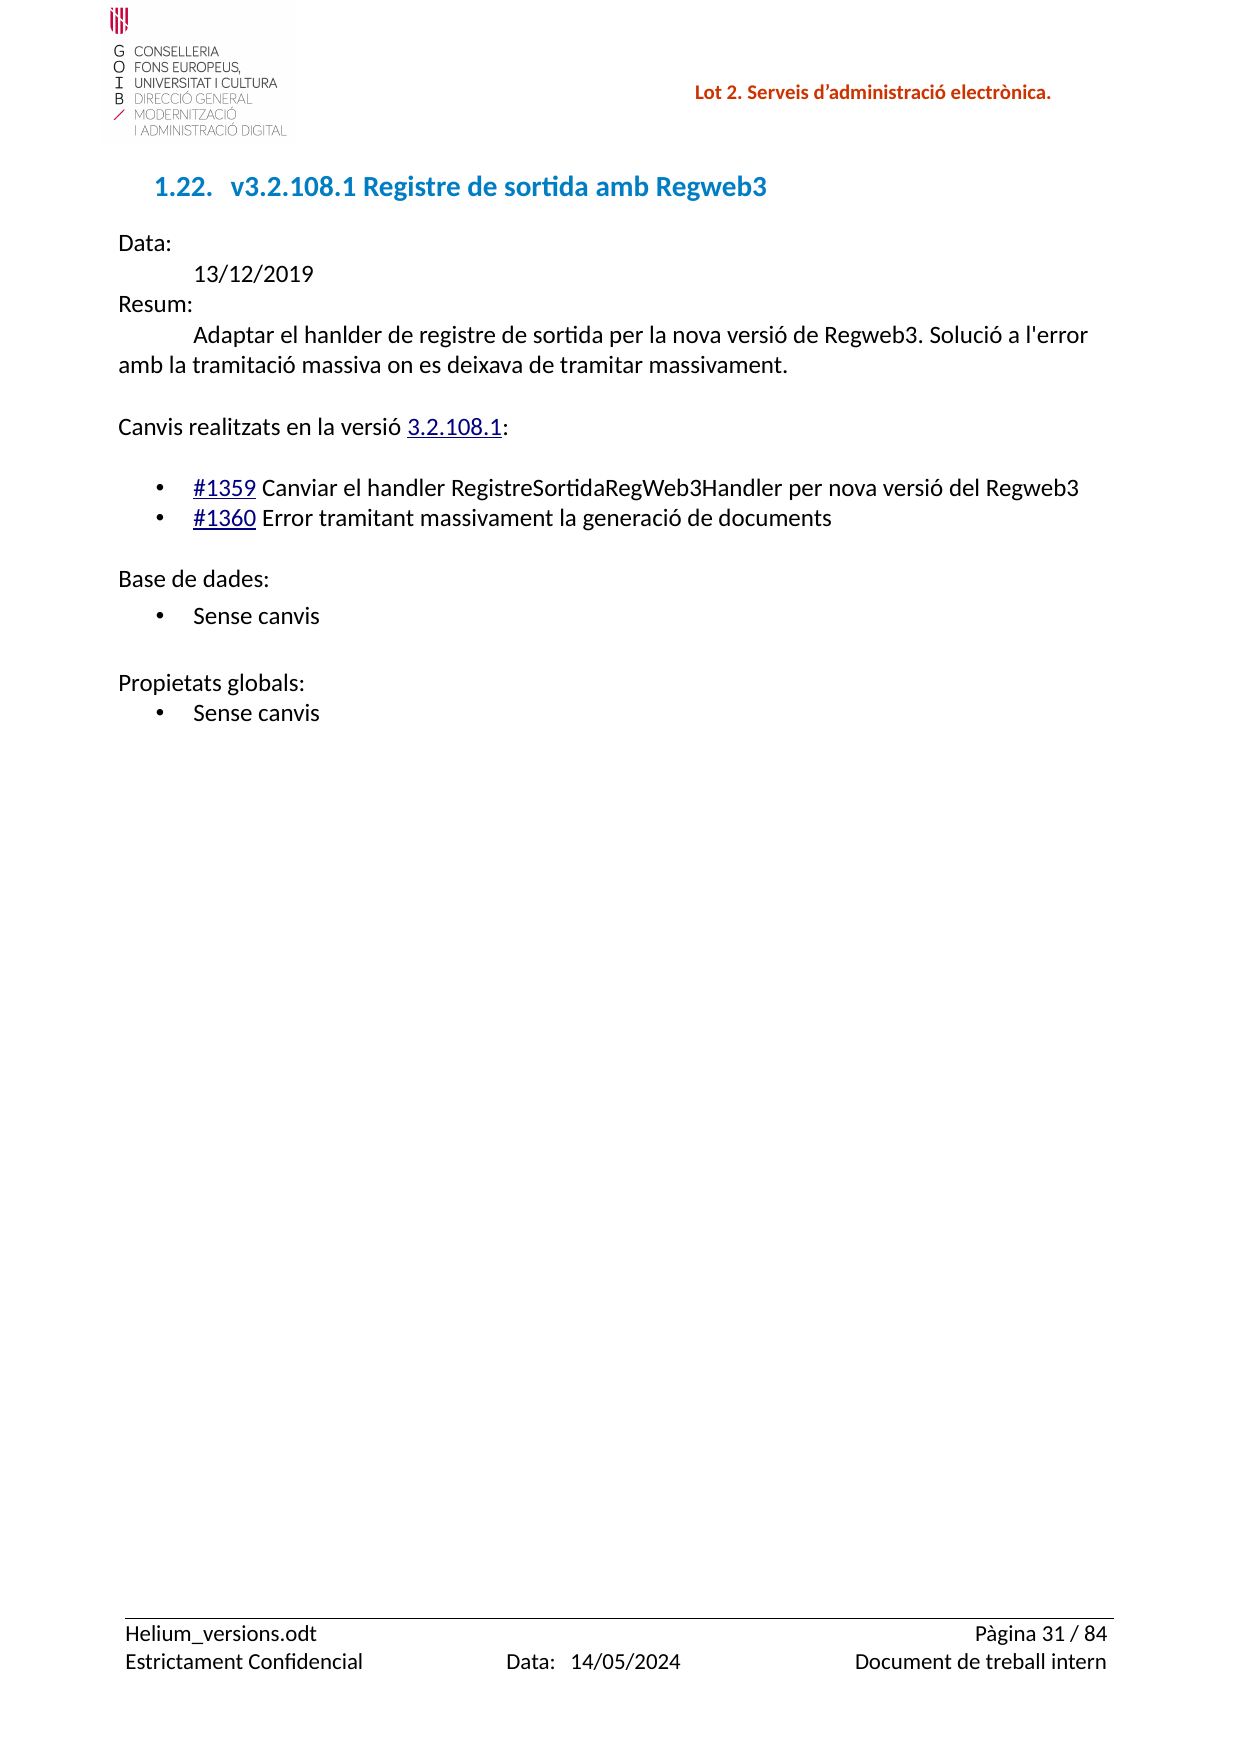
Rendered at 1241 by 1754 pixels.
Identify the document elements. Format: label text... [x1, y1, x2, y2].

text 13/12/2019 [118, 258, 1122, 289]
list #1360 Error tramitant massivament la generació de documents [156, 502, 1122, 533]
text Propietats globals: [118, 667, 1122, 697]
text Canvis realitzats en la versió 3.2.108.1: [118, 411, 1122, 441]
text Adaptar el hanlder de registre de sortida per la nova versió de Regweb3. Solució a l'error amb la tramitació massiva on es deixava de tramitar massivament. [118, 319, 1122, 380]
list Sense canvis [156, 697, 1122, 728]
text Base de dades: [118, 563, 1122, 594]
text Data: [118, 228, 1122, 258]
picture [100, 0, 297, 144]
text Resum: [118, 289, 1122, 319]
list Sense canvis [156, 600, 1122, 630]
list #1359 Canviar el handler RegistreSortidaRegWeb3Handler per nova versió del Regweb3 [156, 472, 1122, 502]
subtitle v3.2.108.1 Registre de sortida amb Regweb3 [153, 168, 1122, 204]
